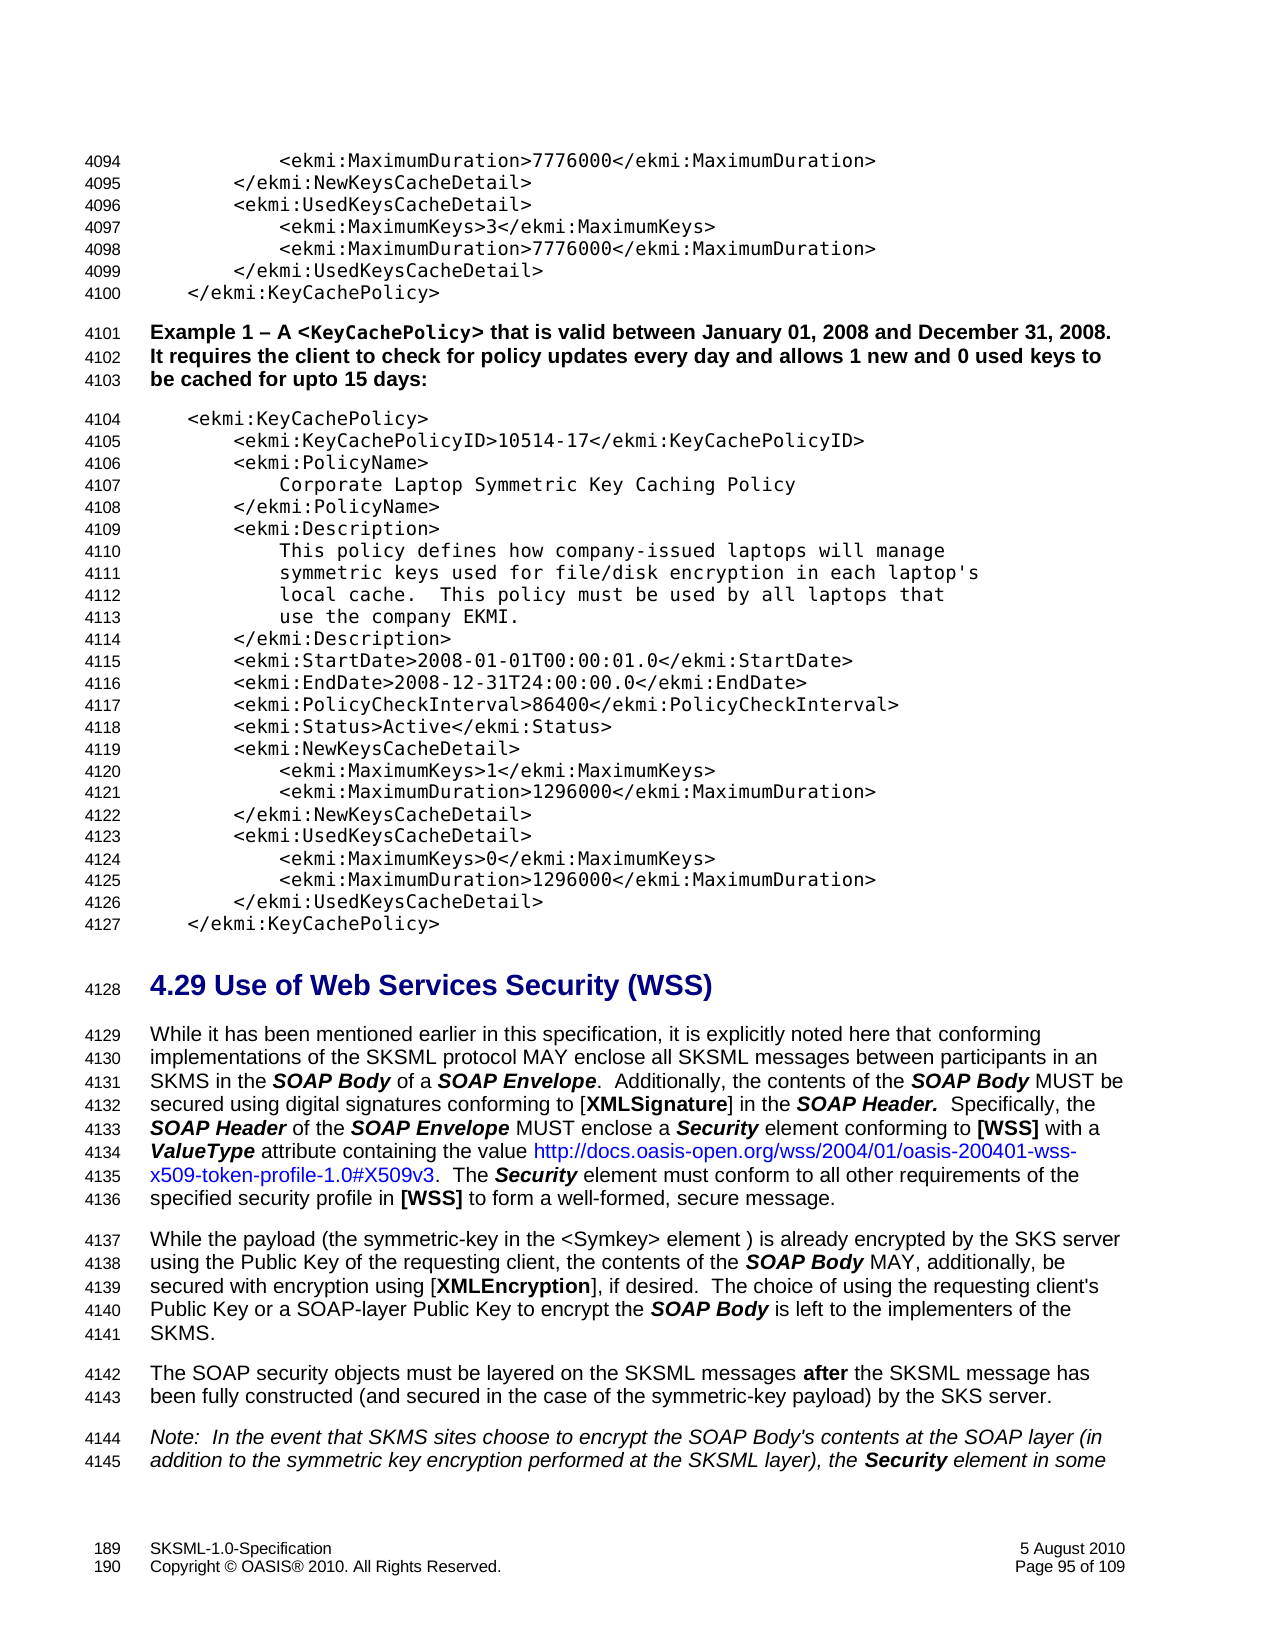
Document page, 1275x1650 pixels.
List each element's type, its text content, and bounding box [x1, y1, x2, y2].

text Note: In the event that SKMS sites choose to encrypt the SOAP Body's contents at the SOAP layer (in addition to the symmetric key encryption performed at the SKSML layer), the Security element in some [150, 1425, 1125, 1472]
text While the payload (the symmetric-key in the <Symkey> element ) is already encrypted by the SKS server using the Public Key of the requesting client, the contents of the SOAP Body MAY, additionally, be secured with encryption using [XMLEncryption], if desired. The choice of using the requesting client's Public Key or a SOAP-layer Public Key to encrypt the SOAP Body is left to the implementers of the SKMS. [150, 1227, 1125, 1345]
subtitle Use of Web Services Security (WSS) [150, 969, 1125, 1001]
text <ekmi:MaximumDuration>7776000</ekmi:MaximumDuration> </ekmi:NewKeysCacheDetail> <ekmi:UsedKeysCacheDetail> <ekmi:MaximumKeys>3</ekmi:MaximumKeys> <ekmi:MaximumDuration>7776000</ekmi:MaximumDuration> </ekmi:UsedKeysCacheDetail> </ekmi:KeyCachePolicy> [187, 150, 1125, 304]
text Example 1 – A <KeyCachePolicy> that is valid between January 01, 2008 and December 31, 2008. It requires the client to check for policy updates every day and allows 1 new and 0 used keys to be cached for upto 15 days: [150, 321, 1125, 391]
text <ekmi:KeyCachePolicy> <ekmi:KeyCachePolicyID>10514-17</ekmi:KeyCachePolicyID> <ekmi:PolicyName> Corporate Laptop Symmetric Key Caching Policy </ekmi:PolicyName> <ekmi:Description> This policy defines how company-issued laptops will manage symmetric keys used for file/disk encryption in each laptop's local cache. This policy must be used by all laptops that use the company EKMI. </ekmi:Description> <ekmi:StartDate>2008-01-01T00:00:01.0</ekmi:StartDate> <ekmi:EndDate>2008-12-31T24:00:00.0</ekmi:EndDate> <ekmi:PolicyCheckInterval>86400</ekmi:PolicyCheckInterval> <ekmi:Status>Active</ekmi:Status> <ekmi:NewKeysCacheDetail> <ekmi:MaximumKeys>1</ekmi:MaximumKeys> <ekmi:MaximumDuration>1296000</ekmi:MaximumDuration> </ekmi:NewKeysCacheDetail> <ekmi:UsedKeysCacheDetail> <ekmi:MaximumKeys>0</ekmi:MaximumKeys> <ekmi:MaximumDuration>1296000</ekmi:MaximumDuration> </ekmi:UsedKeysCacheDetail> </ekmi:KeyCachePolicy> [187, 408, 1125, 935]
text While it has been mentioned earlier in this specification, it is explicitly noted here that conforming implementations of the SKSML protocol MAY enclose all SKSML messages between participants in an SKMS in the SOAP Body of a SOAP Envelope. Additionally, the contents of the SOAP Body MUST be secured using digital signatures conforming to [XMLSignature] in the SOAP Header. Specifically, the SOAP Header of the SOAP Envelope MUST enclose a Security element conforming to [WSS] with a ValueType attribute containing the value http://docs.oasis-open.org/wss/2004/01/oasis-200401-wss-x509-token-profile-1.0#X509v3. The Security element must conform to all other requirements of the specified security profile in [WSS] to form a well-formed, secure message. [150, 1022, 1125, 1210]
text The SOAP security objects must be layered on the SKSML messages after the SKSML message has been fully constructed (and secured in the case of the symmetric-key payload) by the SKS server. [150, 1361, 1125, 1408]
